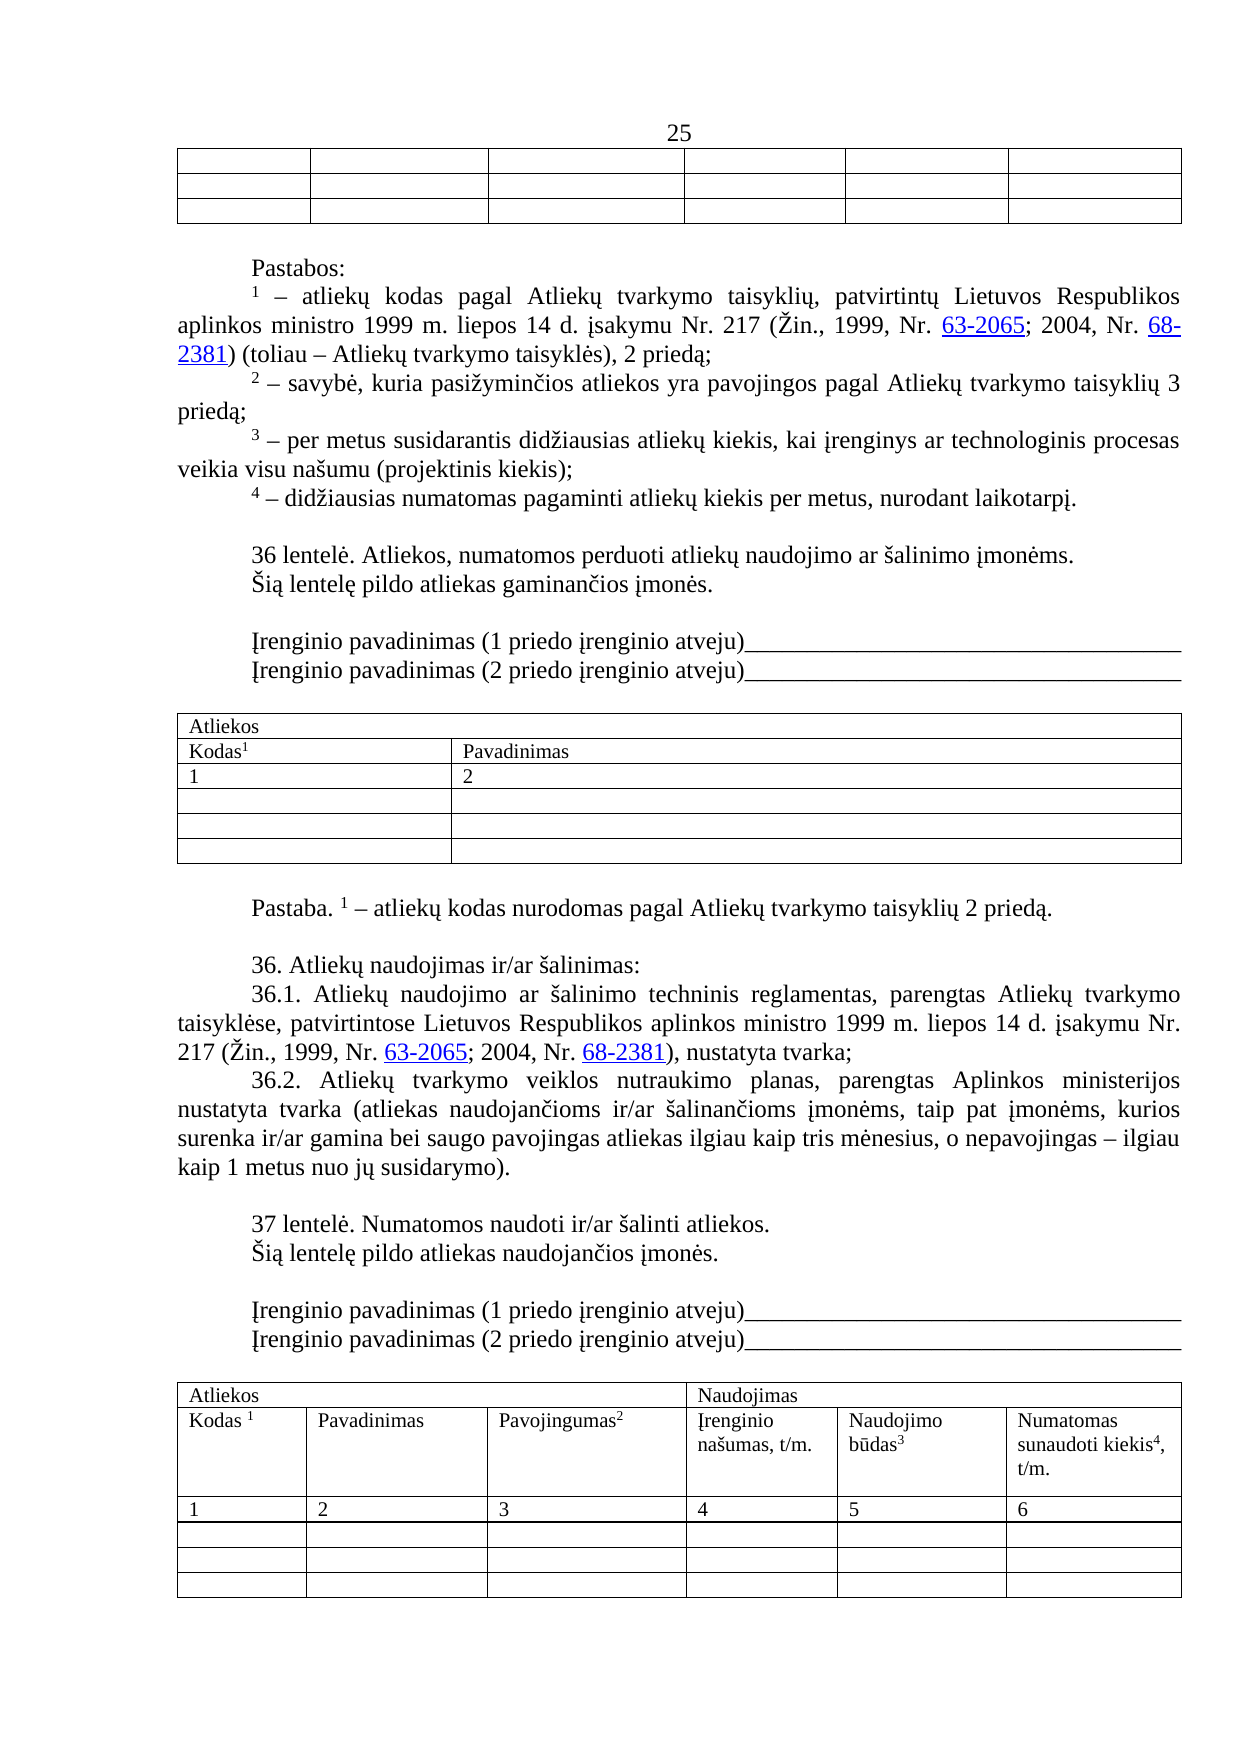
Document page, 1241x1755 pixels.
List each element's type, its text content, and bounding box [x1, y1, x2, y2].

text Šią lentelę pildo atliekas naudojančios įmonės. [177, 1238, 1181, 1267]
table_cell [311, 174, 488, 198]
table_cell [846, 199, 1008, 223]
table_cell [178, 1548, 306, 1572]
table_cell [1009, 199, 1181, 223]
text 36.2. Atliekų tvarkymo veiklos nutraukimo planas, parengtas Aplinkos ministerijos nustatyta tvarka (atliekas naudojančioms ir/ar šalinančioms įmonėms, taip pat įmonėms, kurios surenka ir/ar gamina bei saugo pavojingas atliekas ilgiau kaip tris mėnesius, o nepavojingas – ilgiau kaip 1 metus nuo jų susidarymo). [177, 1066, 1181, 1181]
table_cell [685, 149, 845, 173]
text Pastaba. 1 – atliekų kodas nurodomas pagal Atliekų tvarkymo taisyklių 2 priedą. [177, 893, 1181, 922]
table_cell [1009, 174, 1181, 198]
table_cell [687, 1548, 837, 1572]
table_cell [489, 174, 684, 198]
table_cell [178, 1523, 306, 1547]
table_cell [846, 174, 1008, 198]
table_cell [311, 199, 488, 223]
table_cell [488, 1573, 686, 1597]
table_cell [489, 149, 684, 173]
table_cell [685, 174, 845, 198]
table_cell 2 [307, 1497, 487, 1521]
table_cell Kodas 1 [178, 1408, 306, 1496]
table_cell [307, 1548, 487, 1572]
table_cell Pavadinimas [452, 739, 1181, 763]
text Įrenginio pavadinimas (1 priedo įrenginio atveju) [177, 1296, 1181, 1324]
table_cell Pavadinimas [307, 1408, 487, 1496]
text 36 lentelė. Atliekos, numatomos perduoti atliekų naudojimo ar šalinimo įmonėms. [177, 540, 1181, 569]
text Įrenginio pavadinimas (1 priedo įrenginio atveju) [177, 626, 1181, 655]
table_cell 4 [687, 1497, 837, 1521]
table_cell [1007, 1523, 1181, 1547]
table_cell 2 [452, 764, 1181, 788]
table_header Naudojimas [687, 1383, 1181, 1407]
table_cell [178, 814, 451, 838]
table_cell [838, 1523, 1006, 1547]
table_cell Naudojimo būdas3 [838, 1408, 1006, 1496]
table_cell [311, 149, 488, 173]
table_cell [488, 1548, 686, 1572]
table_cell [178, 839, 451, 863]
text Pastabos: [177, 253, 1181, 281]
table_cell 1 [178, 1497, 306, 1521]
table_header Atliekos [178, 714, 1181, 738]
text Įrenginio pavadinimas (2 priedo įrenginio atveju) [177, 655, 1181, 684]
table_cell [178, 199, 310, 223]
table_cell [687, 1523, 837, 1547]
table_cell [1007, 1573, 1181, 1597]
table_cell Pavojingumas2 [488, 1408, 686, 1496]
table_cell [307, 1573, 487, 1597]
text Šią lentelę pildo atliekas gaminančios įmonės. [177, 569, 1181, 598]
table_cell [488, 1523, 686, 1547]
table_cell [178, 1573, 306, 1597]
table_cell Kodas1 [178, 739, 451, 763]
text 2 – savybė, kuria pasižyminčios atliekos yra pavojingos pagal Atliekų tvarkymo taisyklių 3 priedą; [177, 368, 1181, 425]
table_cell [307, 1523, 487, 1547]
table_cell [687, 1573, 837, 1597]
table_cell 5 [838, 1497, 1006, 1521]
table_cell [838, 1548, 1006, 1572]
text 36.1. Atliekų naudojimo ar šalinimo techninis reglamentas, parengtas Atliekų tvarkymo taisyklėse, patvirtintose Lietuvos Respublikos aplinkos ministro 1999 m. liepos 14 d. įsakymu Nr. 217 (Žin., 1999, Nr. 63-2065; 2004, Nr. 68-2381), nustatyta tvarka; [177, 979, 1181, 1066]
table_cell [1009, 149, 1181, 173]
table_cell [178, 149, 310, 173]
table_cell Įrenginio našumas, t/m. [687, 1408, 837, 1496]
table_cell 6 [1007, 1497, 1181, 1521]
table_cell [178, 789, 451, 813]
text 36. Atliekų naudojimas ir/ar šalinimas: [177, 951, 1181, 979]
text Įrenginio pavadinimas (2 priedo įrenginio atveju) [177, 1324, 1181, 1353]
table_cell [452, 789, 1181, 813]
table_cell [452, 839, 1181, 863]
text 4 – didžiausias numatomas pagaminti atliekų kiekis per metus, nurodant laikotarpį. [177, 483, 1181, 511]
table_cell [685, 199, 845, 223]
table_cell [838, 1573, 1006, 1597]
table_cell [452, 814, 1181, 838]
table_cell Numatomas sunaudoti kiekis4, t/m. [1007, 1408, 1181, 1496]
table_cell 1 [178, 764, 451, 788]
table_cell [1007, 1548, 1181, 1572]
table_cell 3 [488, 1497, 686, 1521]
text 3 – per metus susidarantis didžiausias atliekų kiekis, kai įrenginys ar technologinis procesas veikia visu našumu (projektinis kiekis); [177, 425, 1181, 483]
text 1 – atliekų kodas pagal Atliekų tvarkymo taisyklių, patvirtintų Lietuvos Respublikos aplinkos ministro 1999 m. liepos 14 d. įsakymu Nr. 217 (Žin., 1999, Nr. 63-2065; 2004, Nr. 68-2381) (toliau – Atliekų tvarkymo taisyklės), 2 priedą; [177, 281, 1181, 368]
table_cell [489, 199, 684, 223]
table_cell [178, 174, 310, 198]
table_header Atliekos [178, 1383, 686, 1407]
table_cell [846, 149, 1008, 173]
text 37 lentelė. Numatomos naudoti ir/ar šalinti atliekos. [177, 1209, 1181, 1238]
